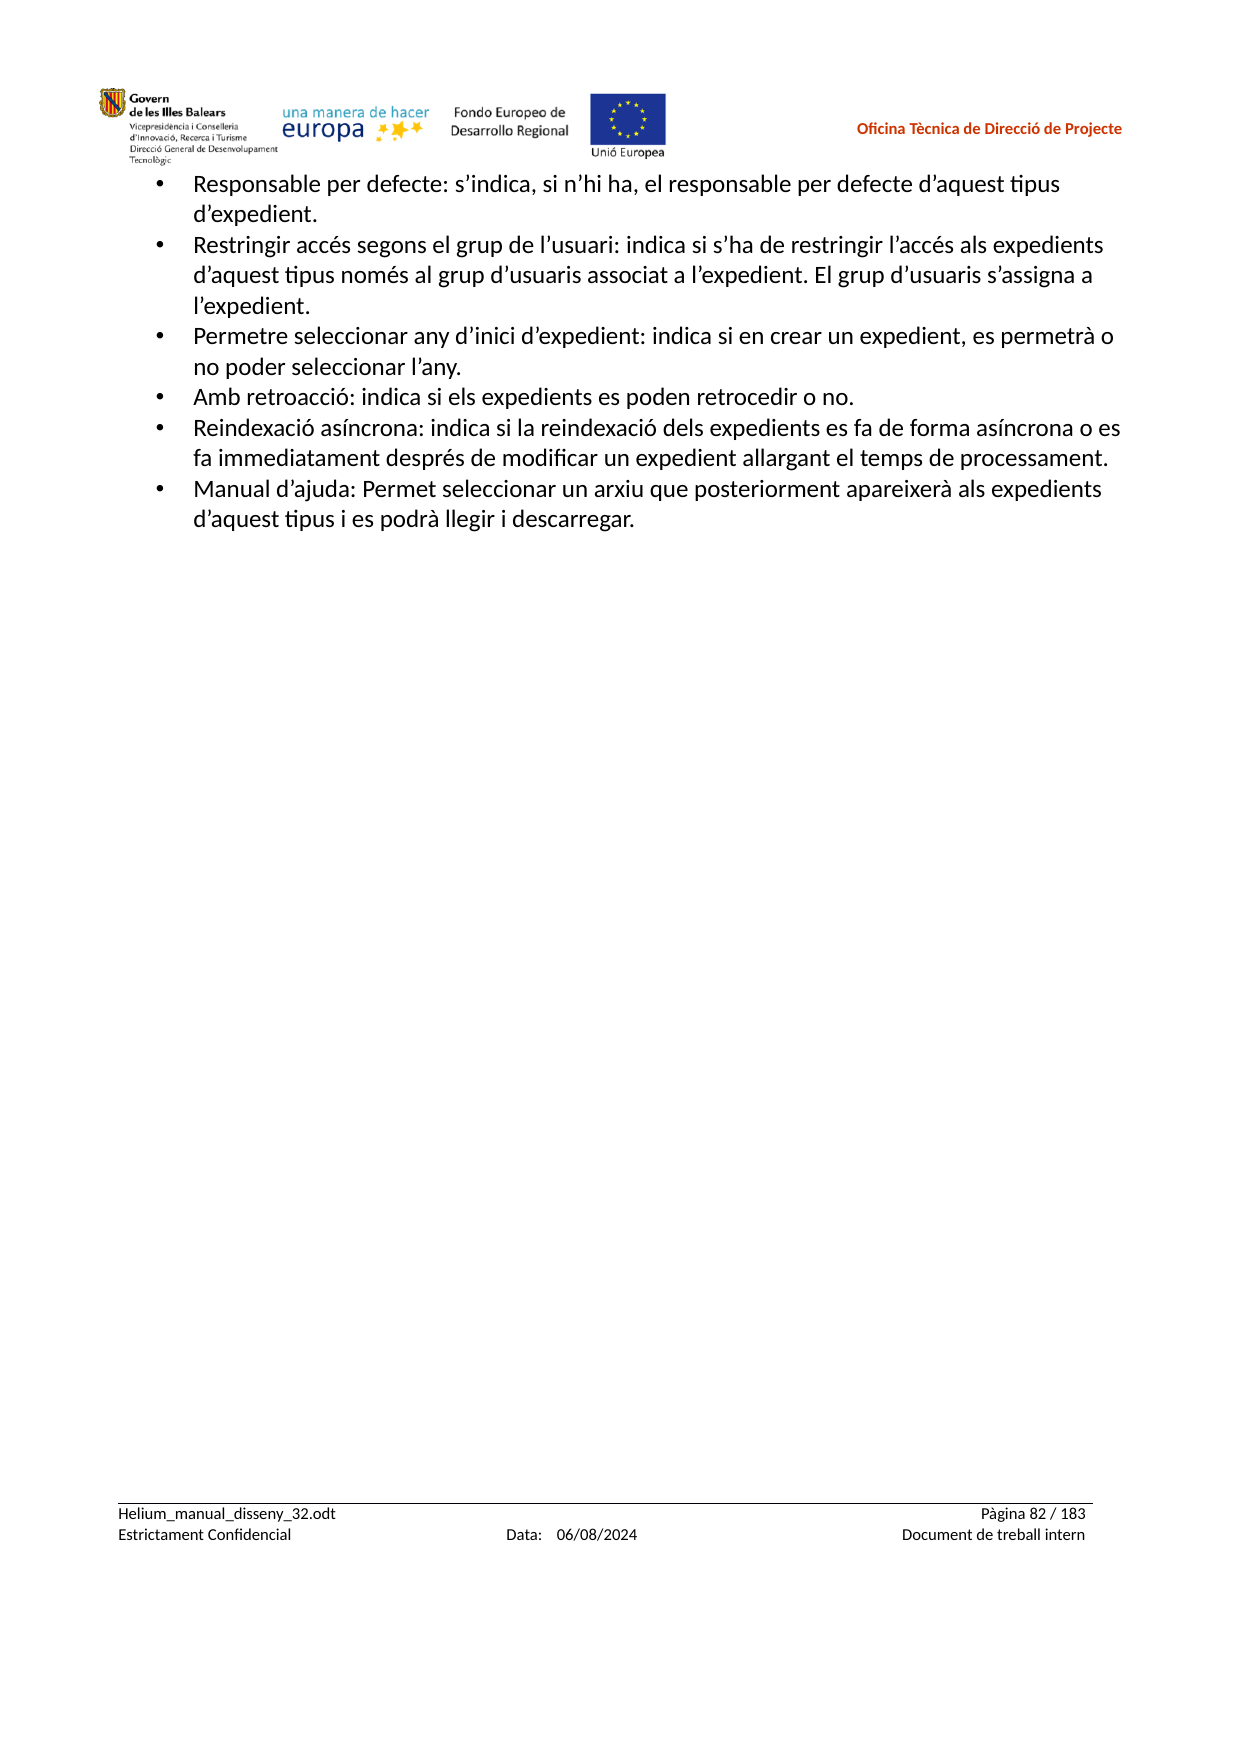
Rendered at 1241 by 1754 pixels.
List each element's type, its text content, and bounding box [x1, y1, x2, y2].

list Reindexació asíncrona: indica si la reindexació dels expedients es fa de forma asíncrona o es fa immediatament després de modificar un expedient allargant el temps de processament. [156, 412, 1122, 473]
list Permetre seleccionar any d’inici d’expedient: indica si en crear un expedient, es permetrà o no poder seleccionar l’any. [156, 321, 1122, 382]
list Amb retroacció: indica si els expedients es poden retrocedir o no. [156, 382, 1122, 412]
list Manual d’ajuda: Permet seleccionar un arxiu que posteriorment apareixerà als expedients d’aquest tipus i es podrà llegir i descarregar. [156, 473, 1122, 534]
picture [99, 87, 668, 166]
list Restringir accés segons el grup de l’usuari: indica si s’ha de restringir l’accés als expedients d’aquest tipus només al grup d’usuaris associat a l’expedient. El grup d’usuaris s’assigna a l’expedient. [156, 229, 1122, 321]
list Responsable per defecte: s’indica, si n’hi ha, el responsable per defecte d’aquest tipus d’expedient. [156, 168, 1122, 229]
